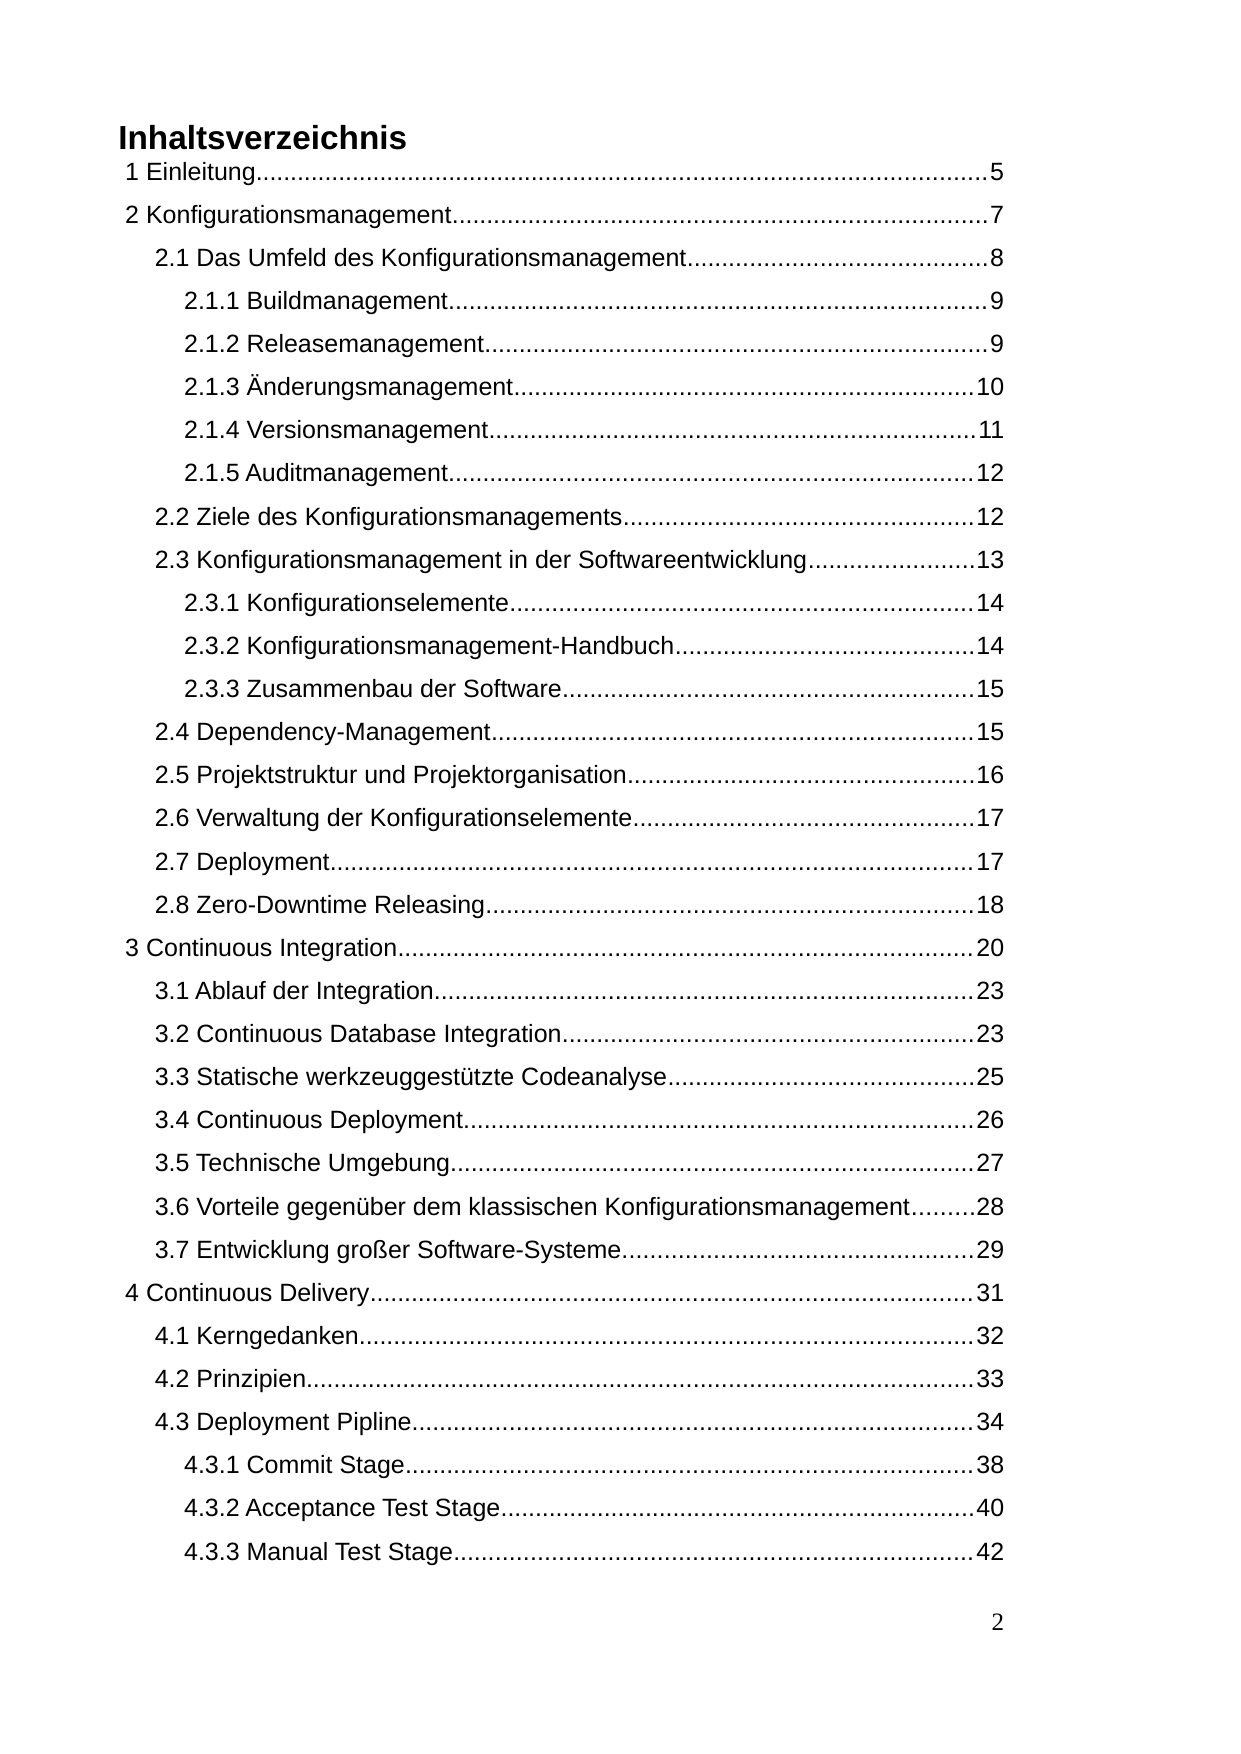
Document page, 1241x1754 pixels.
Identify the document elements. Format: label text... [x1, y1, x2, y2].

text 4.3.1 Commit Stage 38 [177, 1450, 1004, 1479]
text 2.1 Das Umfeld des Konfigurationsmanagement 8 [148, 243, 1004, 272]
text 2.4 Dependency-Management 15 [148, 717, 1004, 746]
text 2.3.2 Konfigurationsmanagement-Handbuch 14 [177, 631, 1004, 660]
text 2.1.1 Buildmanagement 9 [177, 286, 1004, 315]
text 4 Continuous Delivery 31 [118, 1278, 1004, 1307]
text 1 Einleitung 5 [118, 157, 1004, 185]
text 4.3.3 Manual Test Stage 42 [177, 1537, 1004, 1565]
text 3.6 Vorteile gegenüber dem klassischen Konfigurationsmanagement 28 [148, 1192, 1004, 1220]
text 4.3.2 Acceptance Test Stage 40 [177, 1493, 1004, 1522]
text 2.1.5 Auditmanagement 12 [177, 458, 1004, 487]
text 2.1.4 Versionsmanagement 11 [177, 415, 1004, 444]
text 3.3 Statische werkzeuggestützte Codeanalyse 25 [148, 1062, 1004, 1091]
text 4.1 Kerngedanken 32 [148, 1321, 1004, 1350]
text 2.5 Projektstruktur und Projektorganisation 16 [148, 760, 1004, 789]
text 2.2 Ziele des Konfigurationsmanagements 12 [148, 502, 1004, 530]
text 3.7 Entwicklung großer Software-Systeme 29 [148, 1235, 1004, 1263]
subtitle Inhaltsverzeichnis [118, 118, 1004, 157]
text 4.2 Prinzipien 33 [148, 1364, 1004, 1393]
text 2.6 Verwaltung der Konfigurationselemente 17 [148, 803, 1004, 832]
text 2.3.1 Konfigurationselemente 14 [177, 588, 1004, 617]
text 2 Konfigurationsmanagement 7 [118, 200, 1004, 228]
text 3.4 Continuous Deployment 26 [148, 1105, 1004, 1134]
text 2.8 Zero-Downtime Releasing 18 [148, 890, 1004, 918]
text 4.3 Deployment Pipline 34 [148, 1407, 1004, 1436]
text 2.3 Konfigurationsmanagement in der Softwareentwicklung 13 [148, 545, 1004, 573]
text 3.1 Ablauf der Integration 23 [148, 976, 1004, 1005]
text 3.5 Technische Umgebung 27 [148, 1148, 1004, 1177]
text 3 Continuous Integration 20 [118, 933, 1004, 962]
text 2.1.2 Releasemanagement 9 [177, 329, 1004, 358]
text 2.7 Deployment 17 [148, 847, 1004, 875]
text 2.1.3 Änderungsmanagement 10 [177, 372, 1004, 401]
text 3.2 Continuous Database Integration 23 [148, 1019, 1004, 1048]
text 2.3.3 Zusammenbau der Software 15 [177, 674, 1004, 703]
